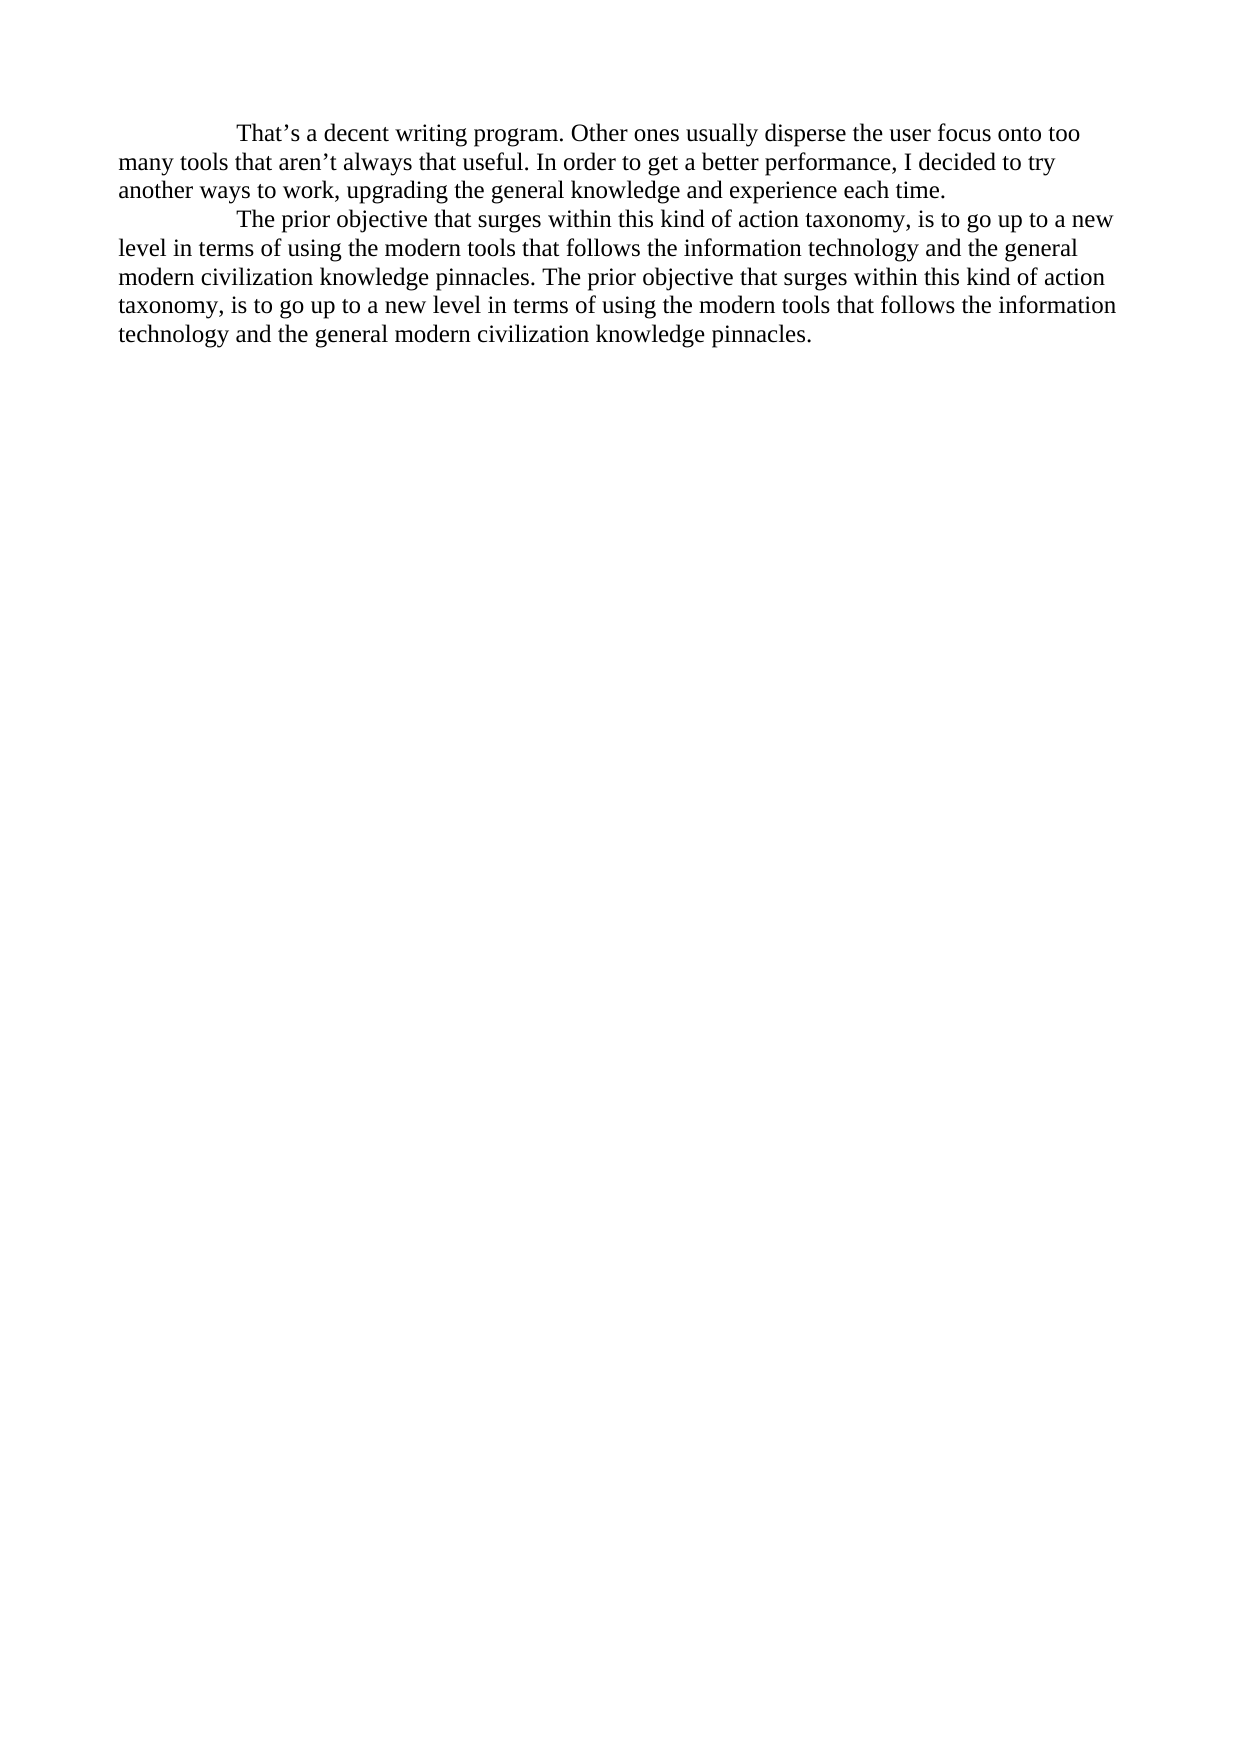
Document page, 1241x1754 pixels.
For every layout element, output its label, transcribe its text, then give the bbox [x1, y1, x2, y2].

text That’s a decent writing program. Other ones usually disperse the user focus onto too many tools that aren’t always that useful. In order to get a better performance, I decided to try another ways to work, upgrading the general knowledge and experience each time. The prior objective that surges within this kind of action taxonomy, is to go up to a new level in terms of using the modern tools that follows the information technology and the general modern civilization knowledge pinnacles. The prior objective that surges within this kind of action taxonomy, is to go up to a new level in terms of using the modern tools that follows the information technology and the general modern civilization knowledge pinnacles. [118, 118, 1122, 348]
